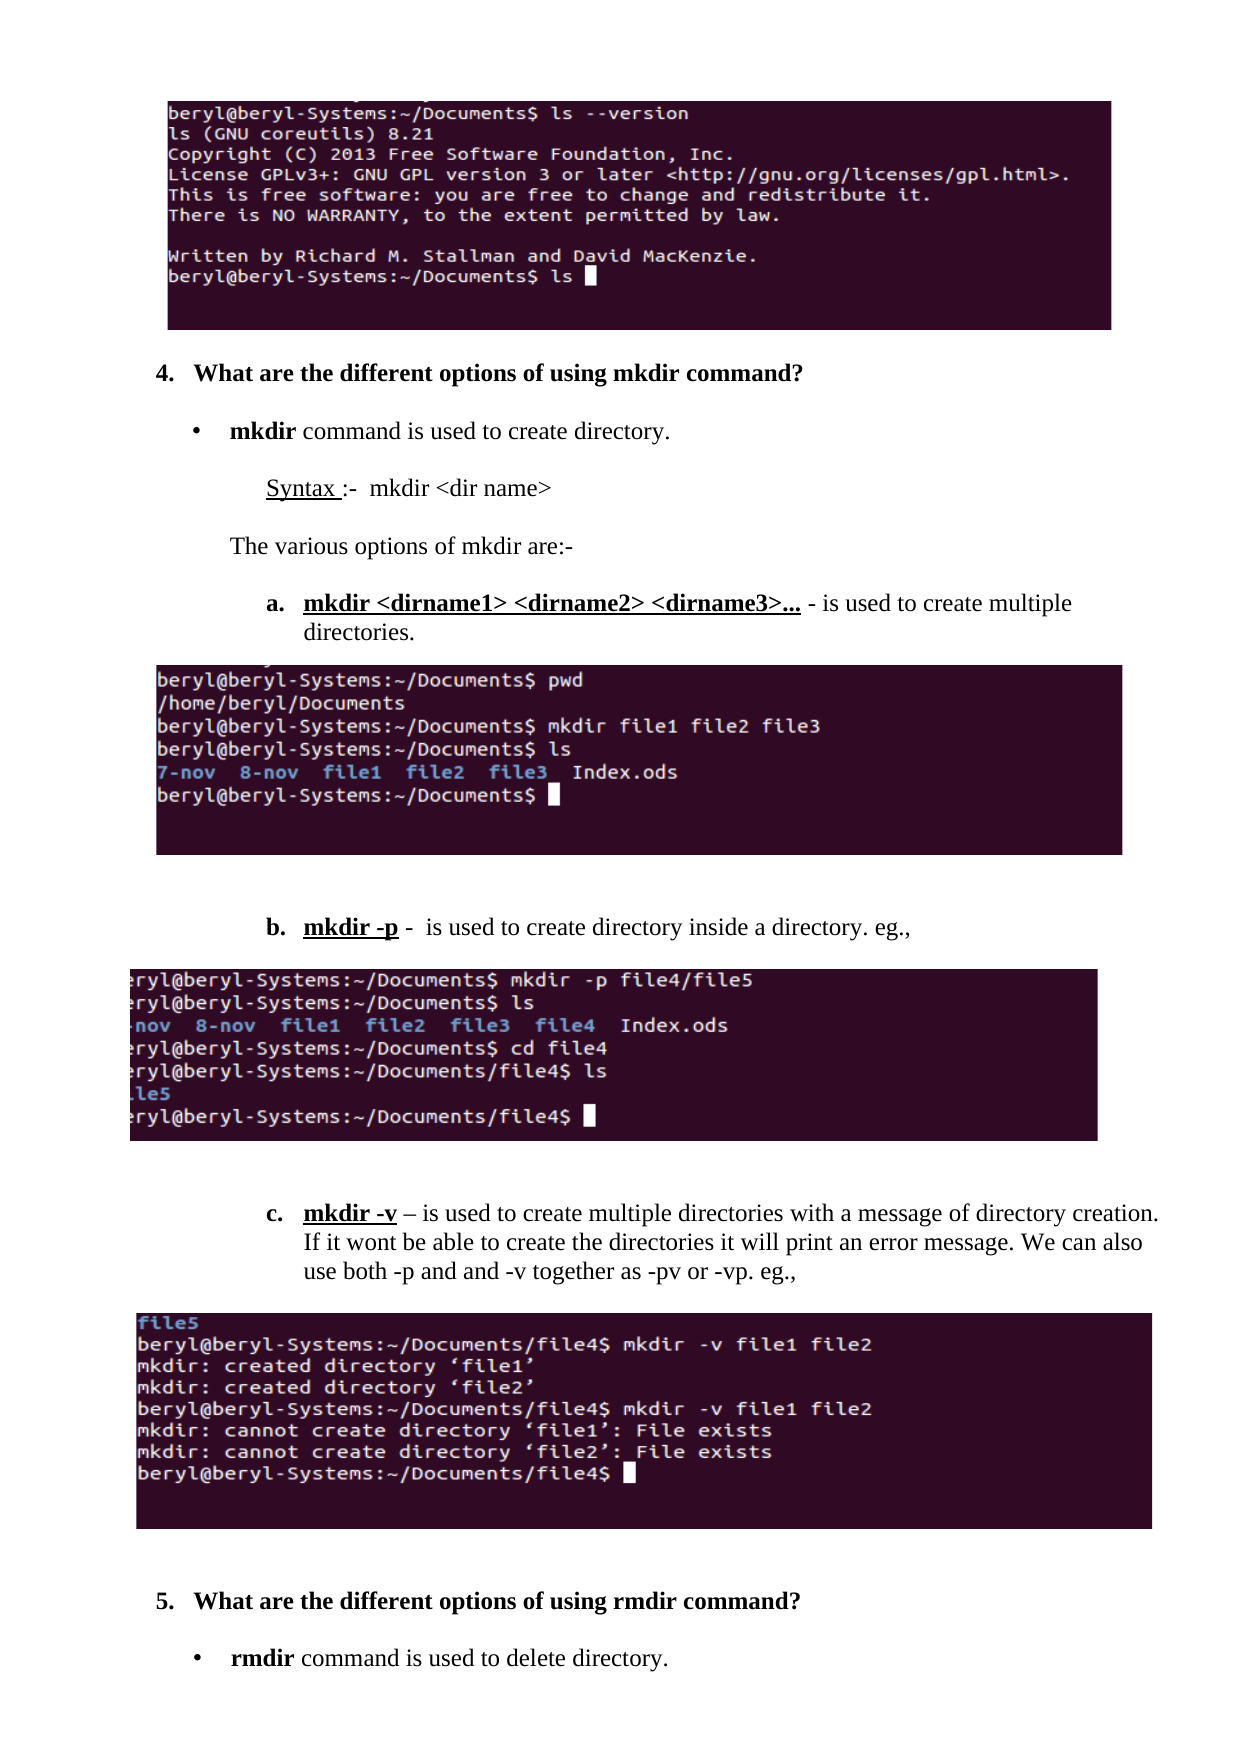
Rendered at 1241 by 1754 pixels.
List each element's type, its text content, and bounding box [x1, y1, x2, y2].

text Syntax :- mkdir <dir name> [118, 473, 1181, 502]
picture [130, 969, 341, 1141]
list What are the different options of using mkdir command? [156, 358, 1181, 387]
list mkdir -v – is used to create multiple directories with a message of directory creation. If it wont be able to create the directories it will print an error message. We can also use both -p and and -v together as -pv or -vp. eg., [266, 1198, 1181, 1285]
list What are the different options of using rmdir command? [156, 1586, 1181, 1615]
list rmdir command is used to delete directory. [193, 1643, 1181, 1672]
list The various options of mkdir are:- [192, 531, 1181, 560]
list mkdir command is used to create directory. [192, 416, 1181, 445]
list mkdir -p - is used to create directory inside a directory. eg., [266, 912, 1181, 941]
picture [136, 1313, 323, 1529]
list mkdir <dirname1> <dirname2> <dirname3>... - is used to create multiple directories. [266, 588, 1181, 646]
picture [156, 665, 334, 855]
picture [167, 101, 341, 241]
